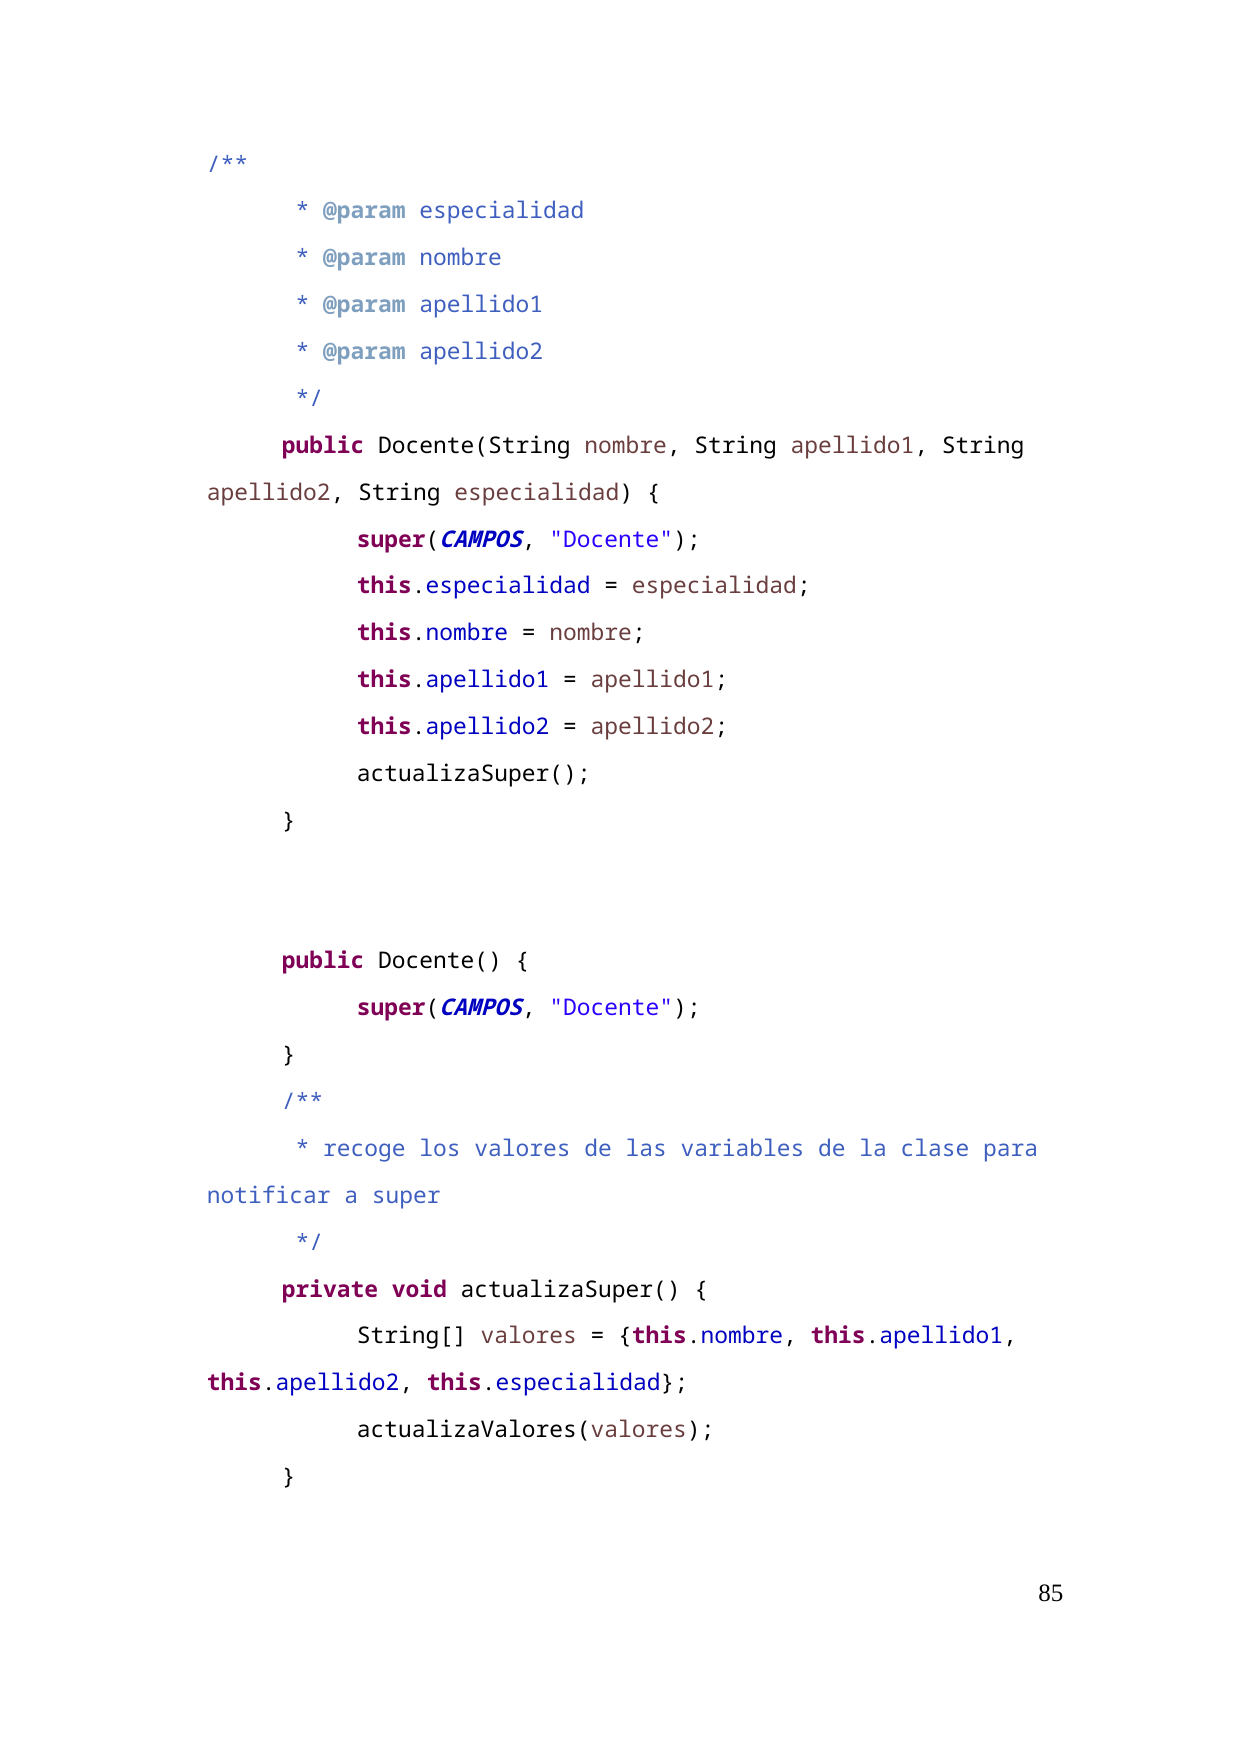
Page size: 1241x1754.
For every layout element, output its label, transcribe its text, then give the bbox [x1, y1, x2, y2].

text this.apellido2 = apellido2; [207, 710, 1063, 741]
text * @param apellido1 [207, 288, 1063, 319]
text /** [207, 148, 1063, 179]
text actualizaSuper(); [207, 757, 1063, 788]
text public Docente(String nombre, String apellido1, String apellido2, String especialidad) { [207, 429, 1063, 507]
text this.nombre = nombre; [207, 616, 1063, 648]
text */ [207, 1226, 1063, 1257]
text */ [207, 382, 1063, 413]
text String[] valores = {this.nombre, this.apellido1, this.apellido2, this.especialidad}; [207, 1319, 1063, 1398]
text * recoge los valores de las variables de la clase para notificar a super [207, 1132, 1063, 1210]
text } [207, 804, 1063, 835]
text * @param nombre [207, 241, 1063, 273]
text super(CAMPOS, "Docente"); [207, 991, 1063, 1023]
text super(CAMPOS, "Docente"); [207, 523, 1063, 554]
text * @param especialidad [207, 194, 1063, 226]
text /** [207, 1085, 1063, 1116]
text public Docente() { [207, 944, 1063, 976]
text } [207, 1038, 1063, 1069]
text this.especialidad = especialidad; [207, 569, 1063, 601]
text actualizaValores(valores); [207, 1413, 1063, 1444]
text } [207, 1460, 1063, 1491]
text private void actualizaSuper() { [207, 1273, 1063, 1304]
text this.apellido1 = apellido1; [207, 663, 1063, 694]
text * @param apellido2 [207, 335, 1063, 366]
